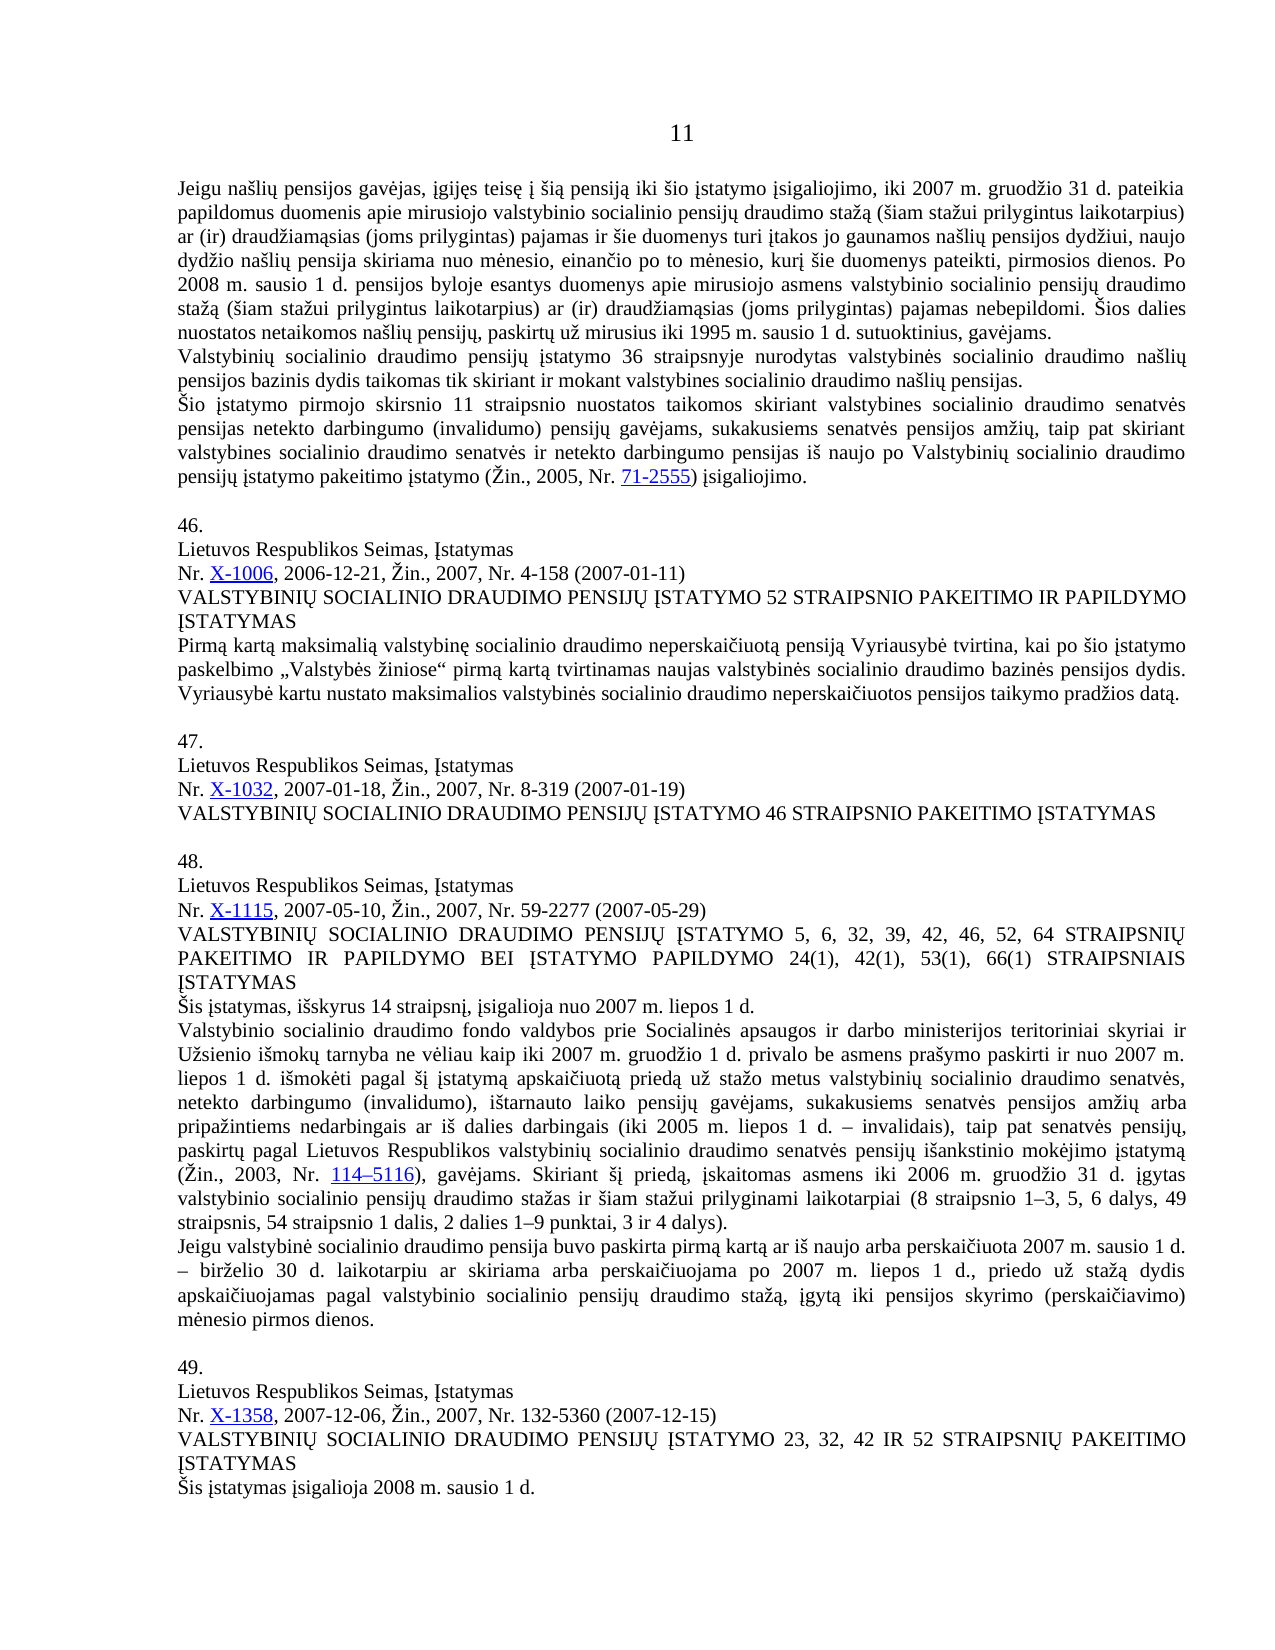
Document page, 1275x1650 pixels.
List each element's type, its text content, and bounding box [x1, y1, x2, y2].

text Nr. X-1358, 2007-12-06, Žin., 2007, Nr. 132-5360 (2007-12-15) [177, 1403, 1187, 1427]
text 48. [177, 849, 1187, 873]
text VALSTYBINIŲ SOCIALINIO DRAUDIMO PENSIJŲ ĮSTATYMO 46 STRAIPSNIO PAKEITIMO ĮSTATYMAS [177, 801, 1187, 825]
text Jeigu valstybinė socialinio draudimo pensija buvo paskirta pirmą kartą ar iš naujo arba perskaičiuota 2007 m. sausio 1 d. – birželio 30 d. laikotarpiu ar skiriama arba perskaičiuojama po 2007 m. liepos 1 d., priedo už stažą dydis apskaičiuojamas pagal valstybinio socialinio pensijų draudimo stažą, įgytą iki pensijos skyrimo (perskaičiavimo) mėnesio pirmos dienos. [177, 1234, 1187, 1331]
text Pirmą kartą maksimalią valstybinę socialinio draudimo neperskaičiuotą pensiją Vyriausybė tvirtina, kai po šio įstatymo paskelbimo „Valstybės žiniose“ pirmą kartą tvirtinamas naujas valstybinės socialinio draudimo bazinės pensijos dydis. Vyriausybė kartu nustato maksimalios valstybinės socialinio draudimo neperskaičiuotos pensijos taikymo pradžios datą. [177, 633, 1187, 705]
text 49. [177, 1355, 1187, 1379]
text Jeigu našlių pensijos gavėjas, įgijęs teisę į šią pensiją iki šio įstatymo įsigaliojimo, iki 2007 m. gruodžio 31 d. pateikia papildomus duomenis apie mirusiojo valstybinio socialinio pensijų draudimo stažą (šiam stažui prilygintus laikotarpius) ar (ir) draudžiamąsias (joms prilygintas) pajamas ir šie duomenys turi įtakos jo gaunamos našlių pensijos dydžiui, naujo dydžio našlių pensija skiriama nuo mėnesio, einančio po to mėnesio, kurį šie duomenys pateikti, pirmosios dienos. Po 2008 m. sausio 1 d. pensijos byloje esantys duomenys apie mirusiojo asmens valstybinio socialinio pensijų draudimo stažą (šiam stažui prilygintus laikotarpius) ar (ir) draudžiamąsias (joms prilygintas) pajamas nebepildomi. Šios dalies nuostatos netaikomos našlių pensijų, paskirtų už mirusius iki 1995 m. sausio 1 d. sutuoktinius, gavėjams. [177, 176, 1186, 344]
text VALSTYBINIŲ SOCIALINIO DRAUDIMO PENSIJŲ ĮSTATYMO 5, 6, 32, 39, 42, 46, 52, 64 STRAIPSNIŲ PAKEITIMO IR PAPILDYMO BEI ĮSTATYMO PAPILDYMO 24(1), 42(1), 53(1), 66(1) STRAIPSNIAIS ĮSTATYMAS [177, 922, 1187, 994]
text Šio įstatymo pirmojo skirsnio 11 straipsnio nuostatos taikomos skiriant valstybines socialinio draudimo senatvės pensijas netekto darbingumo (invalidumo) pensijų gavėjams, sukakusiems senatvės pensijos amžių, taip pat skiriant valstybines socialinio draudimo senatvės ir netekto darbingumo pensijas iš naujo po Valstybinių socialinio draudimo pensijų įstatymo pakeitimo įstatymo (Žin., 2005, Nr. 71-2555) įsigaliojimo. [177, 392, 1186, 488]
text Valstybinio socialinio draudimo fondo valdybos prie Socialinės apsaugos ir darbo ministerijos teritoriniai skyriai ir Užsienio išmokų tarnyba ne vėliau kaip iki 2007 m. gruodžio 1 d. privalo be asmens prašymo paskirti ir nuo 2007 m. liepos 1 d. išmokėti pagal šį įstatymą apskaičiuotą priedą už stažo metus valstybinių socialinio draudimo senatvės, netekto darbingumo (invalidumo), ištarnauto laiko pensijų gavėjams, sukakusiems senatvės pensijos amžių arba pripažintiems nedarbingais ar iš dalies darbingais (iki 2005 m. liepos 1 d. – invalidais), taip pat senatvės pensijų, paskirtų pagal Lietuvos Respublikos valstybinių socialinio draudimo senatvės pensijų išankstinio mokėjimo įstatymą (Žin., 2003, Nr. 114–5116), gavėjams. Skiriant šį priedą, įskaitomas asmens iki 2006 m. gruodžio 31 d. įgytas valstybinio socialinio pensijų draudimo stažas ir šiam stažui prilyginami laikotarpiai (8 straipsnio 1–3, 5, 6 dalys, 49 straipsnis, 54 straipsnio 1 dalis, 2 dalies 1–9 punktai, 3 ir 4 dalys). [177, 1018, 1187, 1234]
text VALSTYBINIŲ SOCIALINIO DRAUDIMO PENSIJŲ ĮSTATYMO 23, 32, 42 IR 52 STRAIPSNIŲ PAKEITIMO ĮSTATYMAS [177, 1427, 1187, 1475]
text Nr. X-1032, 2007-01-18, Žin., 2007, Nr. 8-319 (2007-01-19) [177, 777, 1187, 801]
text Nr. X-1006, 2006-12-21, Žin., 2007, Nr. 4-158 (2007-01-11) [177, 561, 1187, 585]
text Lietuvos Respublikos Seimas, Įstatymas [177, 753, 1187, 777]
text Lietuvos Respublikos Seimas, Įstatymas [177, 873, 1187, 897]
text 47. [177, 729, 1187, 753]
text Valstybinių socialinio draudimo pensijų įstatymo 36 straipsnyje nurodytas valstybinės socialinio draudimo našlių pensijos bazinis dydis taikomas tik skiriant ir mokant valstybines socialinio draudimo našlių pensijas. [177, 344, 1186, 392]
text Šis įstatymas įsigalioja 2008 m. sausio 1 d. [177, 1475, 1187, 1499]
text Lietuvos Respublikos Seimas, Įstatymas [177, 537, 1187, 561]
text Lietuvos Respublikos Seimas, Įstatymas [177, 1379, 1187, 1403]
text Nr. X-1115, 2007-05-10, Žin., 2007, Nr. 59-2277 (2007-05-29) [177, 897, 1187, 922]
text VALSTYBINIŲ SOCIALINIO DRAUDIMO PENSIJŲ ĮSTATYMO 52 STRAIPSNIO PAKEITIMO IR PAPILDYMO ĮSTATYMAS [177, 585, 1187, 633]
text Šis įstatymas, išskyrus 14 straipsnį, įsigalioja nuo 2007 m. liepos 1 d. [177, 994, 1187, 1018]
text 46. [177, 512, 1187, 537]
